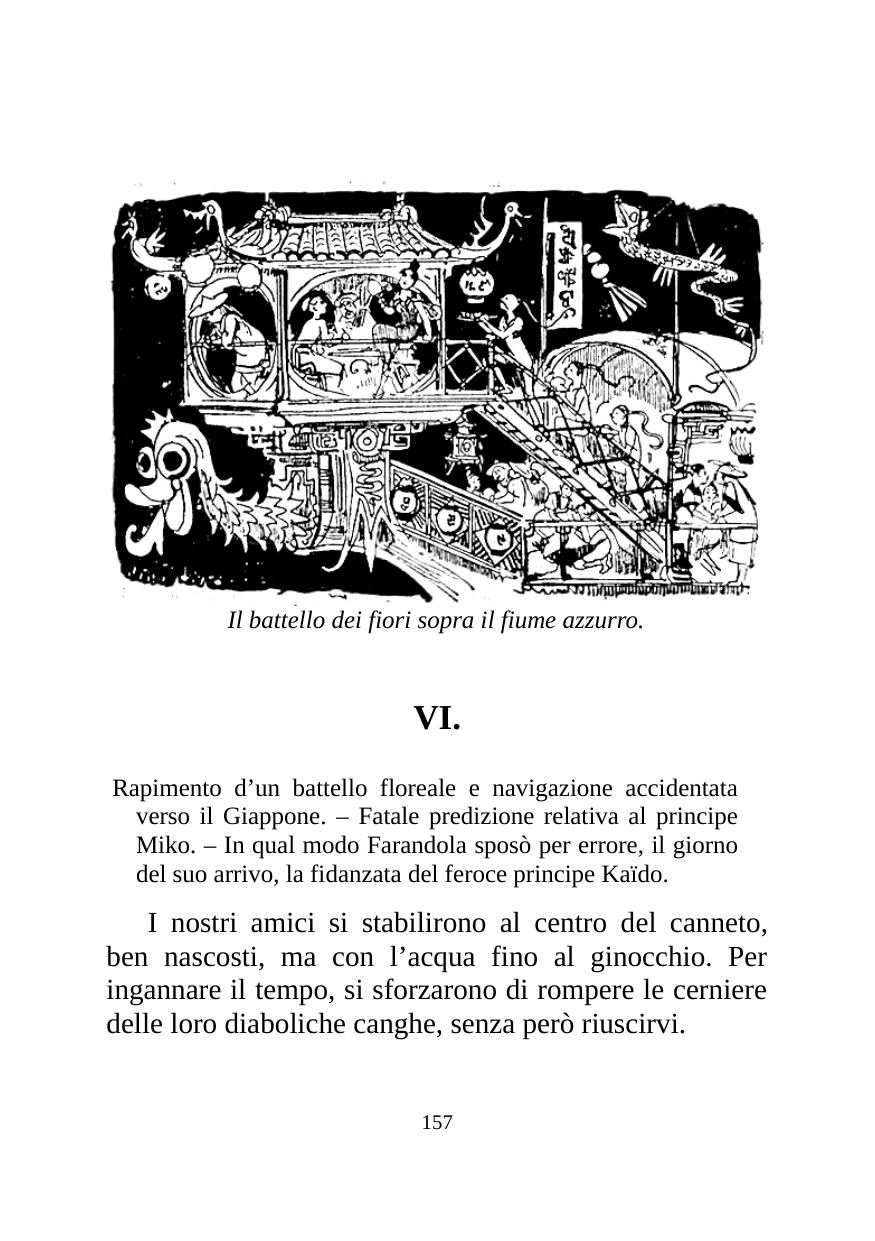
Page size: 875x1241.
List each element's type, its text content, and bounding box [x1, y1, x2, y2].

picture [106, 181, 768, 606]
text I nostri amici si stabilirono al centro del canneto, ben nascosti, ma con l’acqua fino al ginocchio. Per ingannare il tempo, si sforzarono di rompere le cerniere delle loro diaboliche canghe, senza però riuscirvi. [106, 905, 768, 1039]
subtitle VI. [106, 697, 768, 737]
subtitle Rapimento d’un battello floreale e navigazione accidentata verso il Giappone. ‒ Fatale predizione relativa al principe Miko. ‒ In qual modo Farandola sposò per errore, il giorno del suo arrivo, la fidanzata del feroce principe Kaïdo. [112, 773, 738, 888]
text Il battello dei fiori sopra il fiume azzurro. [106, 606, 768, 634]
